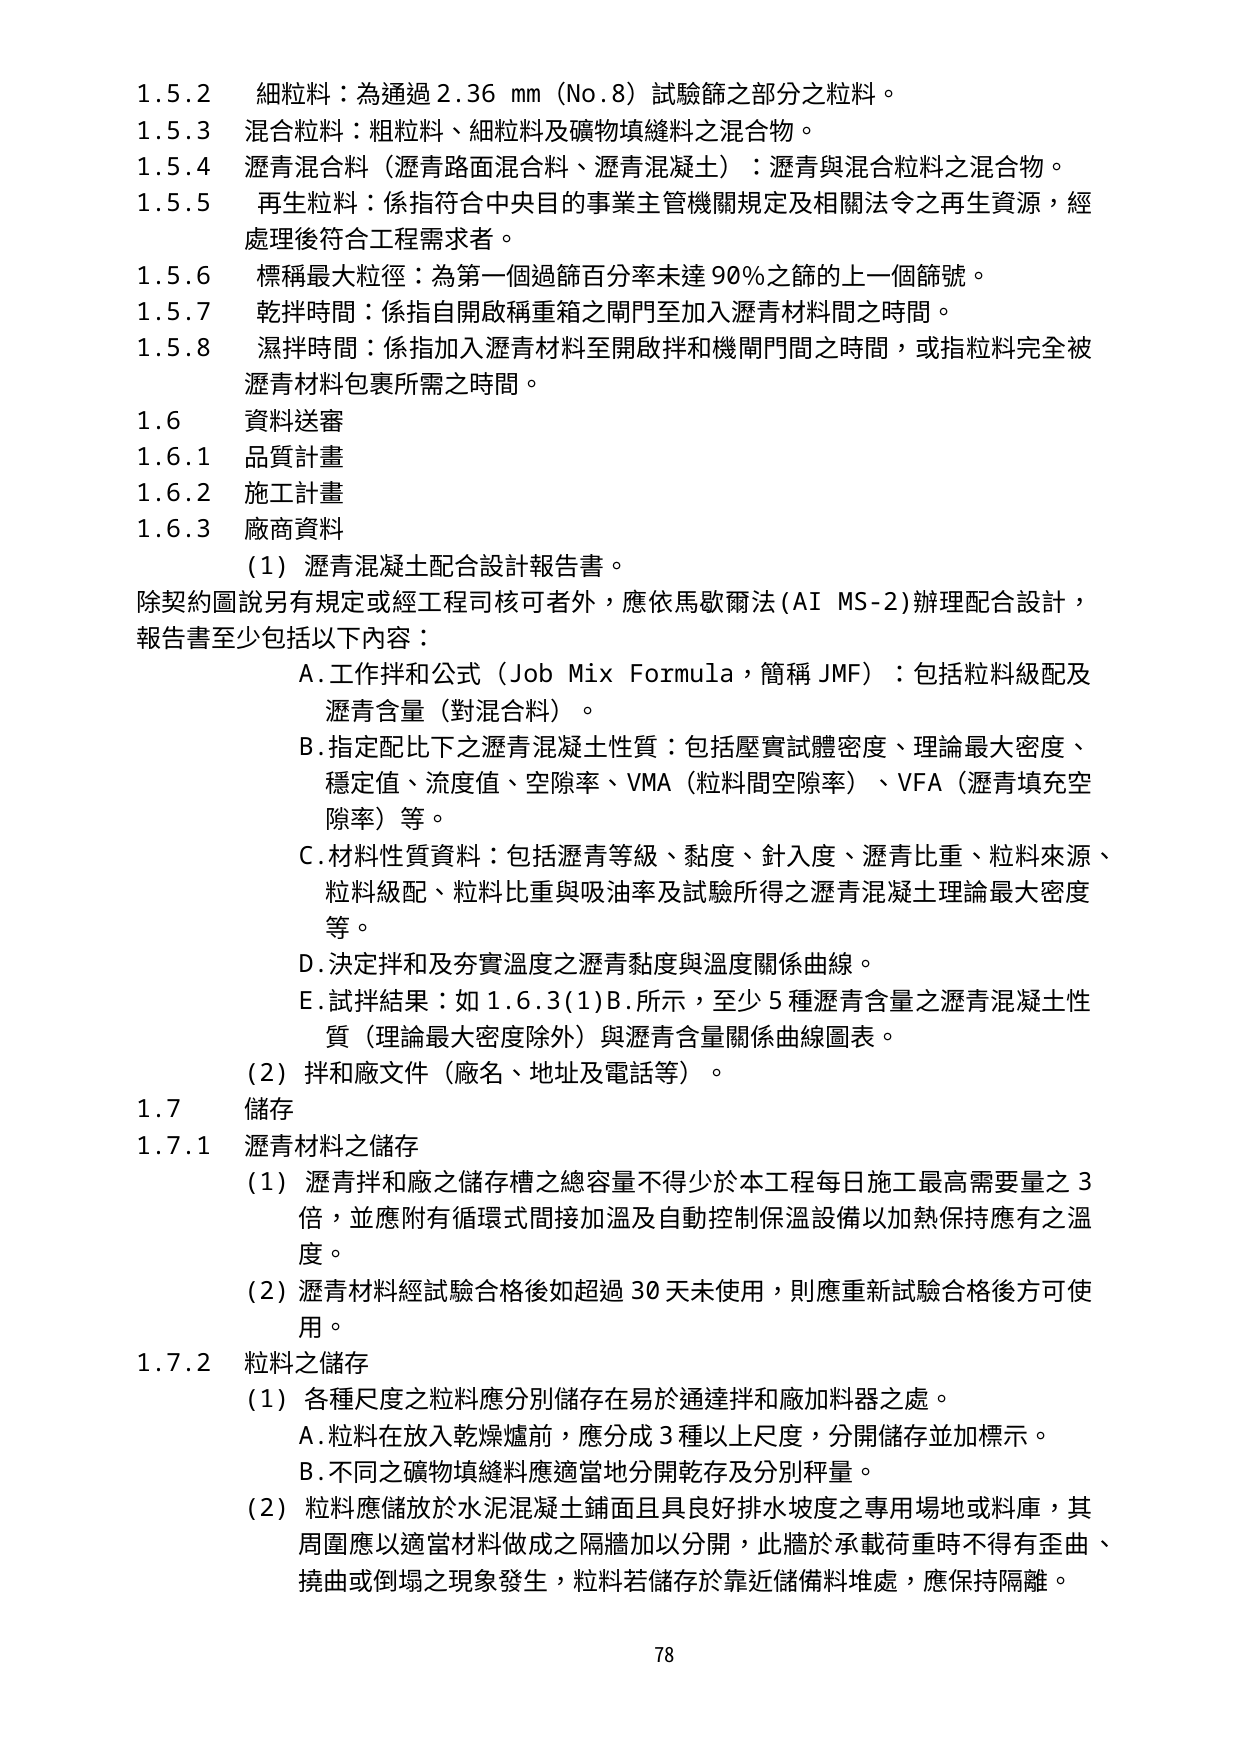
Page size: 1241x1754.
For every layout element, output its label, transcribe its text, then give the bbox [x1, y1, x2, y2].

text 1.6.2 施工計畫 [136, 474, 1092, 510]
text 1.5.6 標稱最大粒徑：為第一個過篩百分率未達90％之篩的上一個篩號。 [136, 256, 1092, 292]
text 1.5.5 再生粒料：係指符合中央目的事業主管機關規定及相關法令之再生資源，經處理後符合工程需求者。 [136, 184, 1092, 256]
text (2) 瀝青材料經試驗合格後如超過30天未使用，則應重新試驗合格後方可使用。 [244, 1271, 1092, 1344]
text D.決定拌和及夯實溫度之瀝青黏度與溫度關係曲線。 [298, 945, 1092, 981]
text 1.5.3 混合粒料：粗粒料、細粒料及礦物填縫料之混合物。 [136, 111, 1092, 147]
text B.指定配比下之瀝青混凝土性質：包括壓實試體密度、理論最大密度、穩定值、流度值、空隙率、VMA（粒料間空隙率）、VFA（瀝青填充空隙率）等。 [298, 727, 1092, 836]
text 除契約圖說另有規定或經工程司核可者外，應依馬歇爾法(AI MS-2)辦理配合設計，報告書至少包括以下內容： [136, 582, 1092, 655]
text 1.6.3 廠商資料 [136, 510, 1092, 546]
text 1.6 資料送審 [136, 401, 1092, 437]
text 1.6.1 品質計畫 [136, 437, 1092, 474]
text (1) 瀝青混凝土配合設計報告書。 [244, 546, 1092, 582]
text C.材料性質資料：包括瀝青等級、黏度、針入度、瀝青比重、粒料來源、粒料級配、粒料比重與吸油率及試驗所得之瀝青混凝土理論最大密度等。 [298, 836, 1092, 945]
text (1) 各種尺度之粒料應分別儲存在易於通達拌和廠加料器之處。 [244, 1380, 1092, 1416]
text 1.5.7 乾拌時間：係指自開啟稱重箱之閘門至加入瀝青材料間之時間。 [136, 292, 1092, 329]
text 1.5.2 細粒料：為通過2.36 mm（No.8）試驗篩之部分之粒料。 [136, 75, 1092, 111]
text (2) 拌和廠文件（廠名、地址及電話等）。 [244, 1054, 1092, 1090]
text (1) 瀝青拌和廠之儲存槽之總容量不得少於本工程每日施工最高需要量之3倍，並應附有循環式間接加溫及自動控制保溫設備以加熱保持應有之溫度。 [244, 1162, 1092, 1271]
text A.粒料在放入乾燥爐前，應分成3種以上尺度，分開儲存並加標示。 [298, 1416, 1092, 1452]
text (2) 粒料應儲放於水泥混凝土鋪面且具良好排水坡度之專用場地或料庫，其周圍應以適當材料做成之隔牆加以分開，此牆於承載荷重時不得有歪曲、撓曲或倒塌之現象發生，粒料若儲存於靠近儲備料堆處，應保持隔離。 [244, 1489, 1092, 1597]
text E.試拌結果：如1.6.3(1)B.所示，至少5種瀝青含量之瀝青混凝土性質（理論最大密度除外）與瀝青含量關係曲線圖表。 [298, 981, 1092, 1054]
text 1.5.8 濕拌時間：係指加入瀝青材料至開啟拌和機閘門間之時間，或指粒料完全被瀝青材料包裹所需之時間。 [136, 329, 1092, 401]
text 1.7 儲存 [136, 1090, 1092, 1126]
text 1.7.2 粒料之儲存 [136, 1344, 1092, 1380]
text 1.5.4 瀝青混合料（瀝青路面混合料、瀝青混凝土）：瀝青與混合粒料之混合物。 [136, 147, 1092, 184]
text A.工作拌和公式（Job Mix Formula，簡稱JMF）：包括粒料級配及瀝青含量（對混合料）。 [298, 655, 1092, 727]
text B.不同之礦物填縫料應適當地分開乾存及分別秤量。 [298, 1452, 1092, 1489]
text 1.7.1 瀝青材料之儲存 [136, 1126, 1092, 1162]
